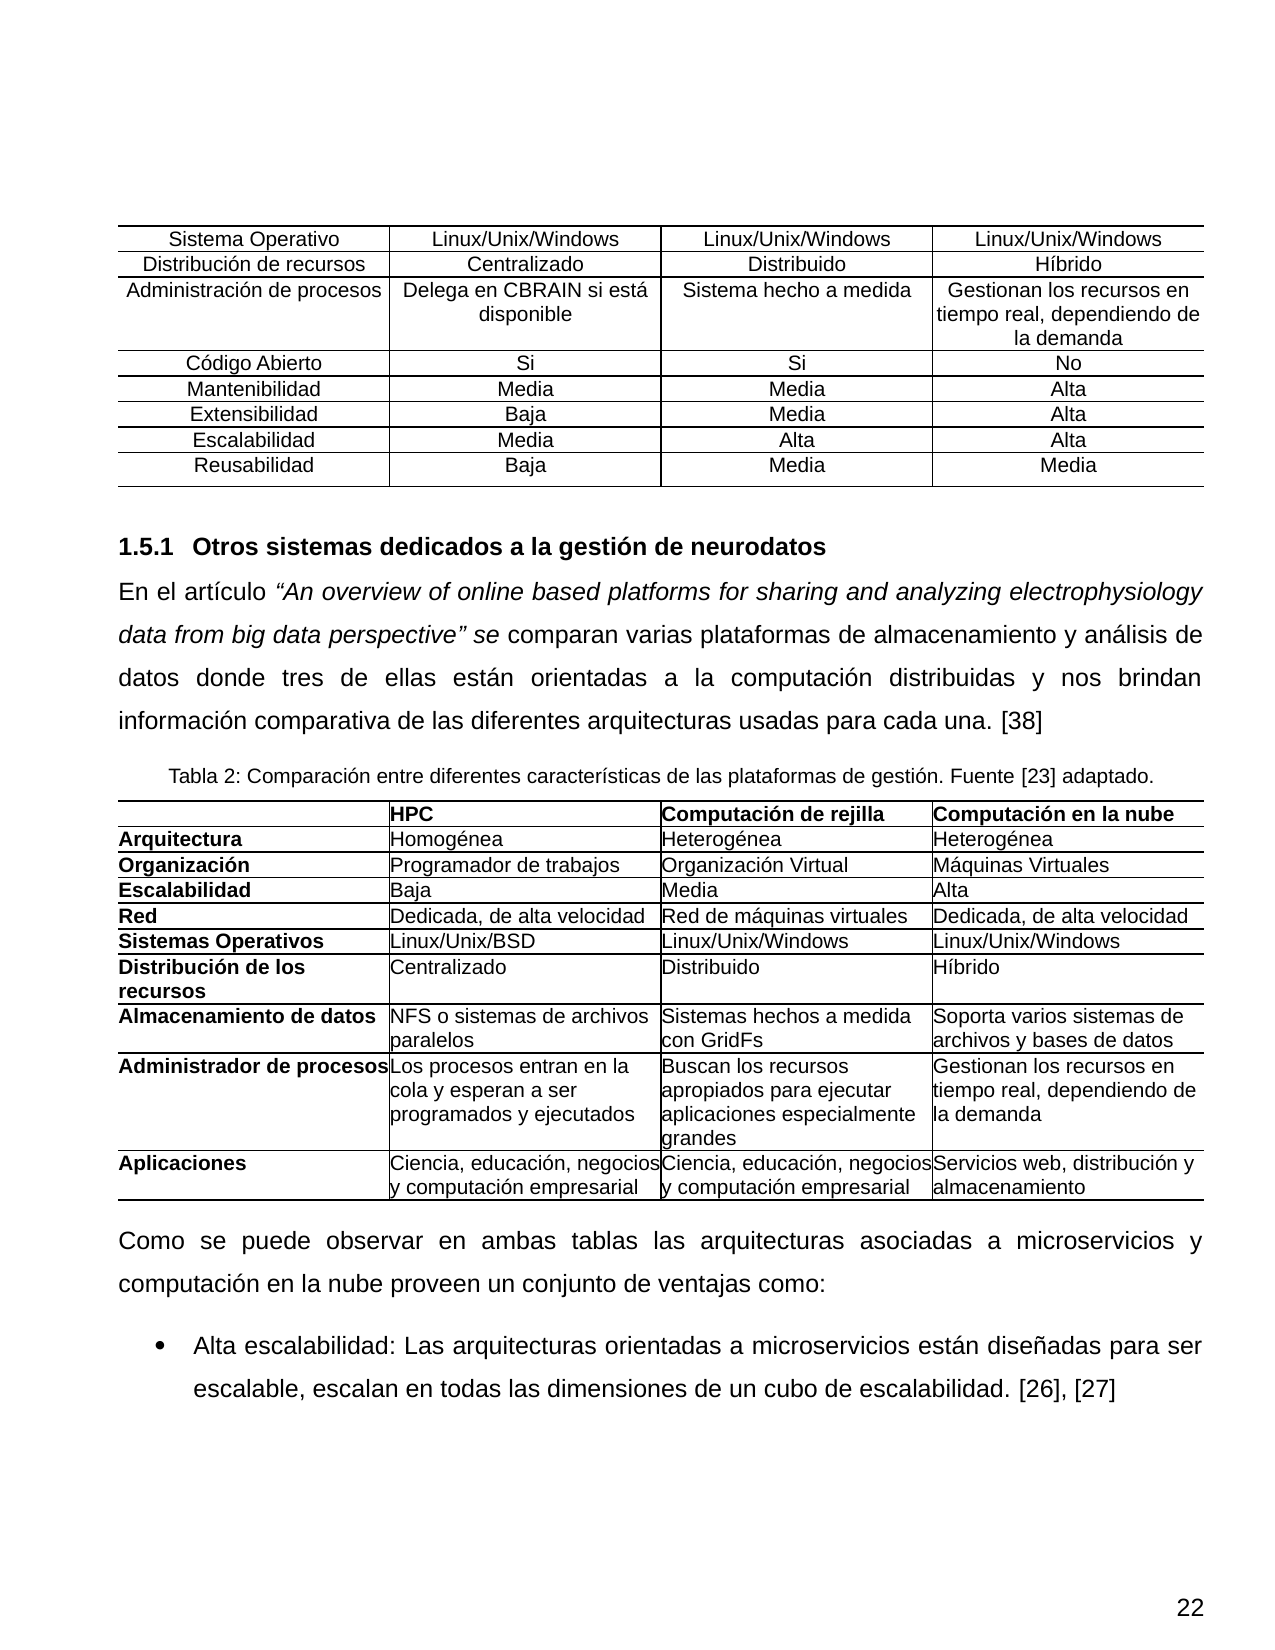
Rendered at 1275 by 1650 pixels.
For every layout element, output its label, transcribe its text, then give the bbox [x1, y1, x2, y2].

table_cell Híbrido [933, 955, 1204, 1003]
table_cell Media [933, 453, 1204, 486]
table_cell Si [662, 351, 932, 375]
table_cell Heterogénea [933, 827, 1204, 851]
table_cell Linux/Unix/BSD [390, 930, 660, 953]
table_cell Homogénea [390, 827, 660, 851]
table_cell NFS o sistemas de archivos paralelos [390, 1005, 660, 1052]
table_cell Sistemas hechos a medida con GridFs [662, 1005, 932, 1052]
table_cell Servicios web, distribución y almacenamiento [933, 1151, 1204, 1199]
table_cell Alta [662, 428, 932, 452]
table_cell Linux/Unix/Windows [662, 227, 932, 251]
table_cell No [933, 351, 1204, 375]
table_cell Escalabilidad [118, 878, 389, 902]
table_cell Programador de trabajos [390, 853, 660, 877]
table_cell Linux/Unix/Windows [933, 227, 1204, 251]
table_cell Sistema Operativo [118, 227, 389, 251]
table_cell Administrador de procesos [118, 1054, 389, 1150]
table_header Computación en la nube [933, 802, 1204, 826]
table_cell Delega en CBRAIN si está disponible [390, 278, 660, 349]
table_cell Linux/Unix/Windows [933, 930, 1204, 953]
table_cell Organización [118, 853, 389, 877]
text Como se puede observar en ambas tablas las arquitecturas asociadas a microservicios y computación en la nube proveen un conjunto de ventajas como: [118, 1226, 1204, 1298]
table_cell Ciencia, educación, negocios y computación empresarial [662, 1151, 932, 1199]
table_cell Extensibilidad [118, 402, 389, 426]
table_cell Buscan los recursos apropiados para ejecutar aplicaciones especialmente grandes [662, 1054, 932, 1150]
table_cell Alta [933, 428, 1204, 452]
table_cell Baja [390, 402, 660, 426]
table_cell Híbrido [933, 252, 1204, 276]
table_cell Alta [933, 377, 1204, 401]
table_cell Media [390, 377, 660, 401]
table_cell Dedicada, de alta velocidad [933, 904, 1204, 928]
table_cell Almacenamiento de datos [118, 1005, 389, 1052]
table_cell Reusabilidad [118, 453, 389, 486]
table_cell Linux/Unix/Windows [390, 227, 660, 251]
table_cell Distribuido [662, 252, 932, 276]
list Alta escalabilidad: Las arquitecturas orientadas a microservicios están diseñadas para ser escalable, escalan en todas las dimensiones de un cubo de escalabilidad. [26], [27] [156, 1331, 1204, 1403]
table_cell Alta [933, 402, 1204, 426]
text En el artículo “An overview of online based platforms for sharing and analyzing electrophysiology data from big data perspective” se comparan varias plataformas de almacenamiento y análisis de datos donde tres de ellas están orientadas a la computación distribuidas y nos brindan información comparativa de las diferentes arquitecturas usadas para cada una. [38] [118, 577, 1204, 735]
table_cell Gestionan los recursos en tiempo real, dependiendo de la demanda [933, 1054, 1204, 1150]
table_cell Mantenibilidad [118, 377, 389, 401]
table_cell Distribución de los recursos [118, 955, 389, 1003]
table_cell Sistema hecho a medida [662, 278, 932, 349]
table_cell Gestionan los recursos en tiempo real, dependiendo de la demanda [933, 278, 1204, 349]
table_header [118, 802, 389, 826]
table_cell Red [118, 904, 389, 928]
text Tabla 2: Comparación entre diferentes características de las plataformas de gestión. Fuente [23] adaptado. [118, 764, 1204, 788]
table_cell Media [662, 377, 932, 401]
table_cell Media [390, 428, 660, 452]
table_cell Código Abierto [118, 351, 389, 375]
table_cell Baja [390, 878, 660, 902]
table_cell Aplicaciones [118, 1151, 389, 1199]
table_cell Escalabilidad [118, 428, 389, 452]
table_cell Soporta varios sistemas de archivos y bases de datos [933, 1005, 1204, 1052]
table_cell Baja [390, 453, 660, 486]
table_cell Organización Virtual [662, 853, 932, 877]
table_cell Distribuido [662, 955, 932, 1003]
table_cell Administración de procesos [118, 278, 389, 349]
table_header HPC [390, 802, 660, 826]
table_cell Media [662, 878, 932, 902]
table_cell Dedicada, de alta velocidad [390, 904, 660, 928]
table_cell Media [662, 453, 932, 486]
table_cell Sistemas Operativos [118, 930, 389, 953]
table_cell Heterogénea [662, 827, 932, 851]
table_cell Media [662, 402, 932, 426]
table_cell Distribución de recursos [118, 252, 389, 276]
table_cell Máquinas Virtuales [933, 853, 1204, 877]
table_cell Centralizado [390, 955, 660, 1003]
subtitle Otros sistemas dedicados a la gestión de neurodatos [118, 532, 1204, 561]
table_cell Linux/Unix/Windows [662, 930, 932, 953]
table_cell Alta [933, 878, 1204, 902]
table_cell Red de máquinas virtuales [662, 904, 932, 928]
table_cell Centralizado [390, 252, 660, 276]
table_header Computación de rejilla [662, 802, 932, 826]
table_cell Arquitectura [118, 827, 389, 851]
table_cell Los procesos entran en la cola y esperan a ser programados y ejecutados [390, 1054, 660, 1150]
table_cell Ciencia, educación, negocios y computación empresarial [390, 1151, 660, 1199]
table_cell Si [390, 351, 660, 375]
